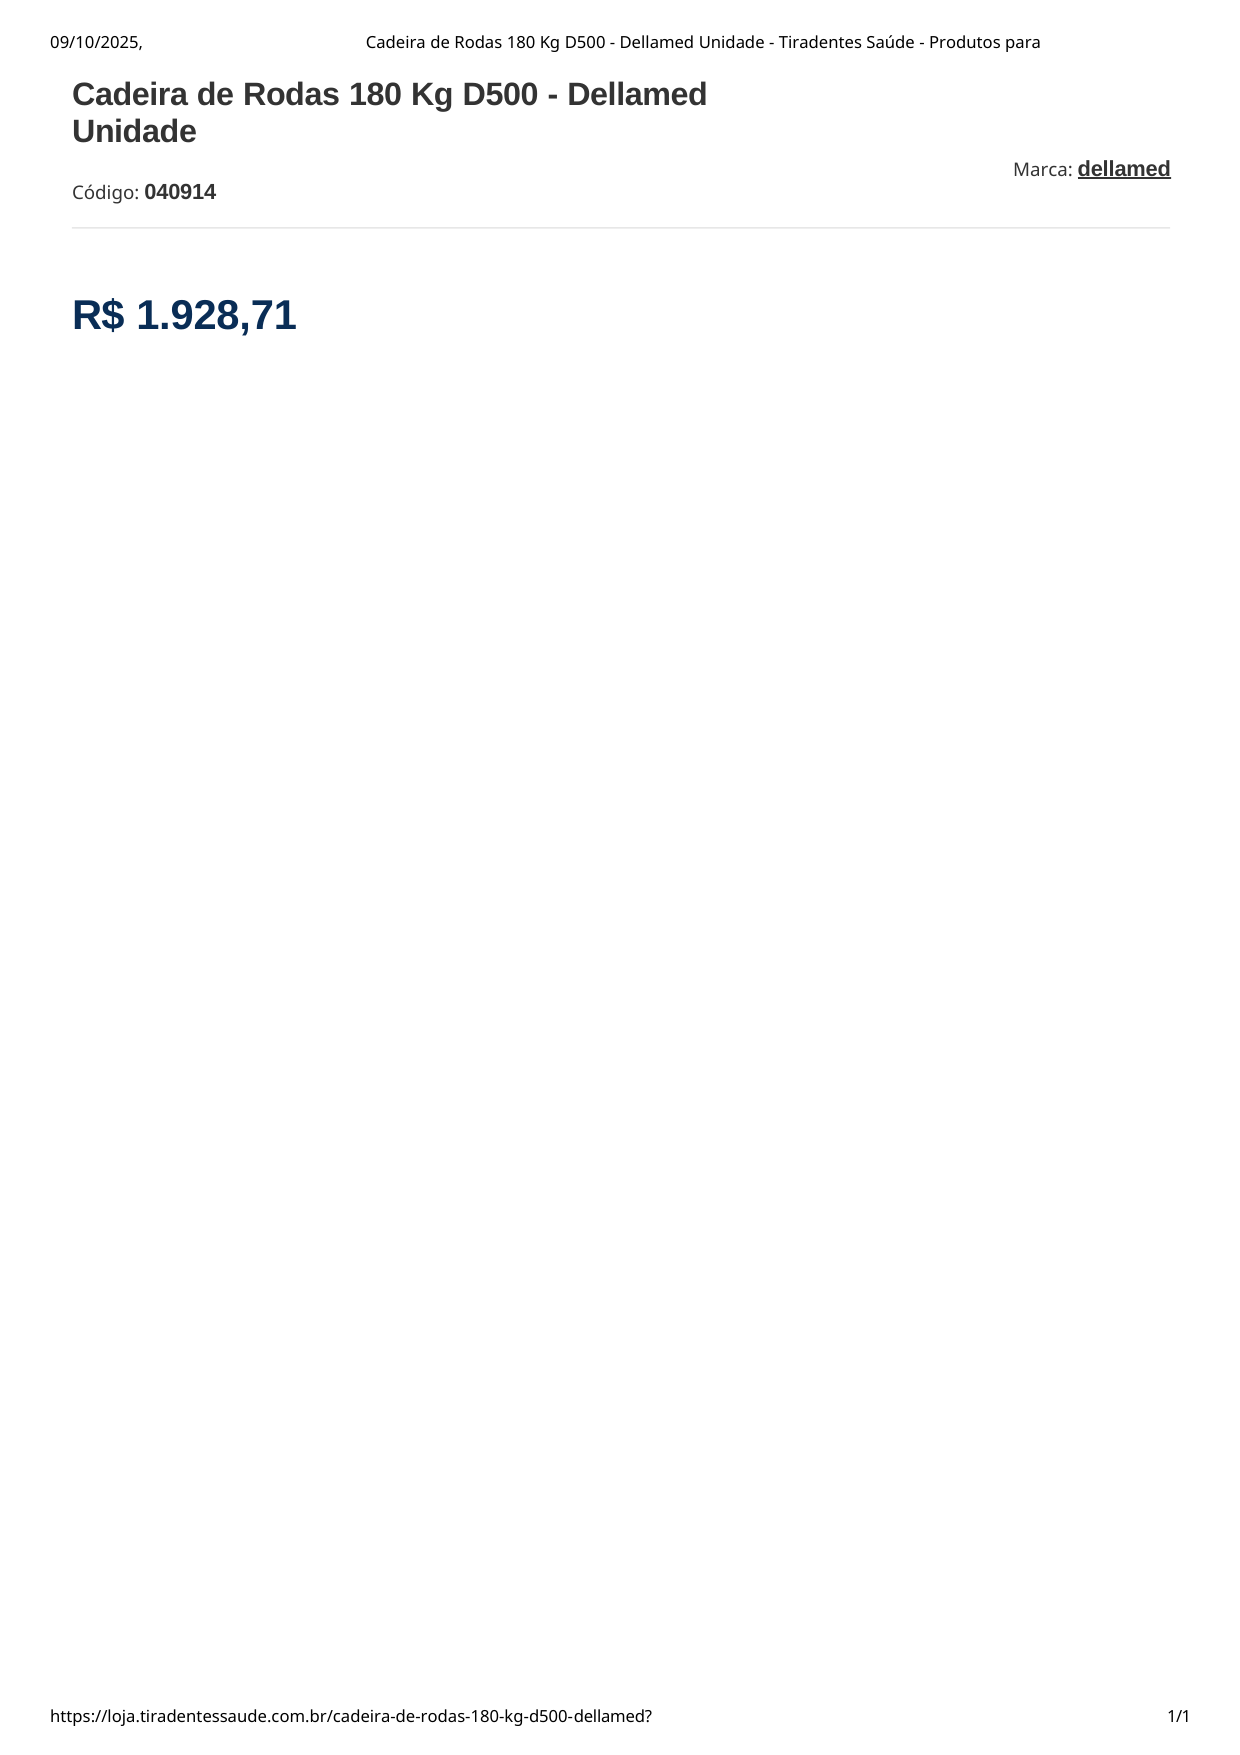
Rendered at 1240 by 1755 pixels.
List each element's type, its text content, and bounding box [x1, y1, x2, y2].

text R$ 1.928,71 [72, 291, 835, 338]
text Marca: dellamed [1013, 156, 1195, 181]
subtitle Cadeira de Rodas 180 Kg D500 - Dellamed Unidade [72, 76, 835, 150]
text Código: 040914 [72, 178, 835, 204]
